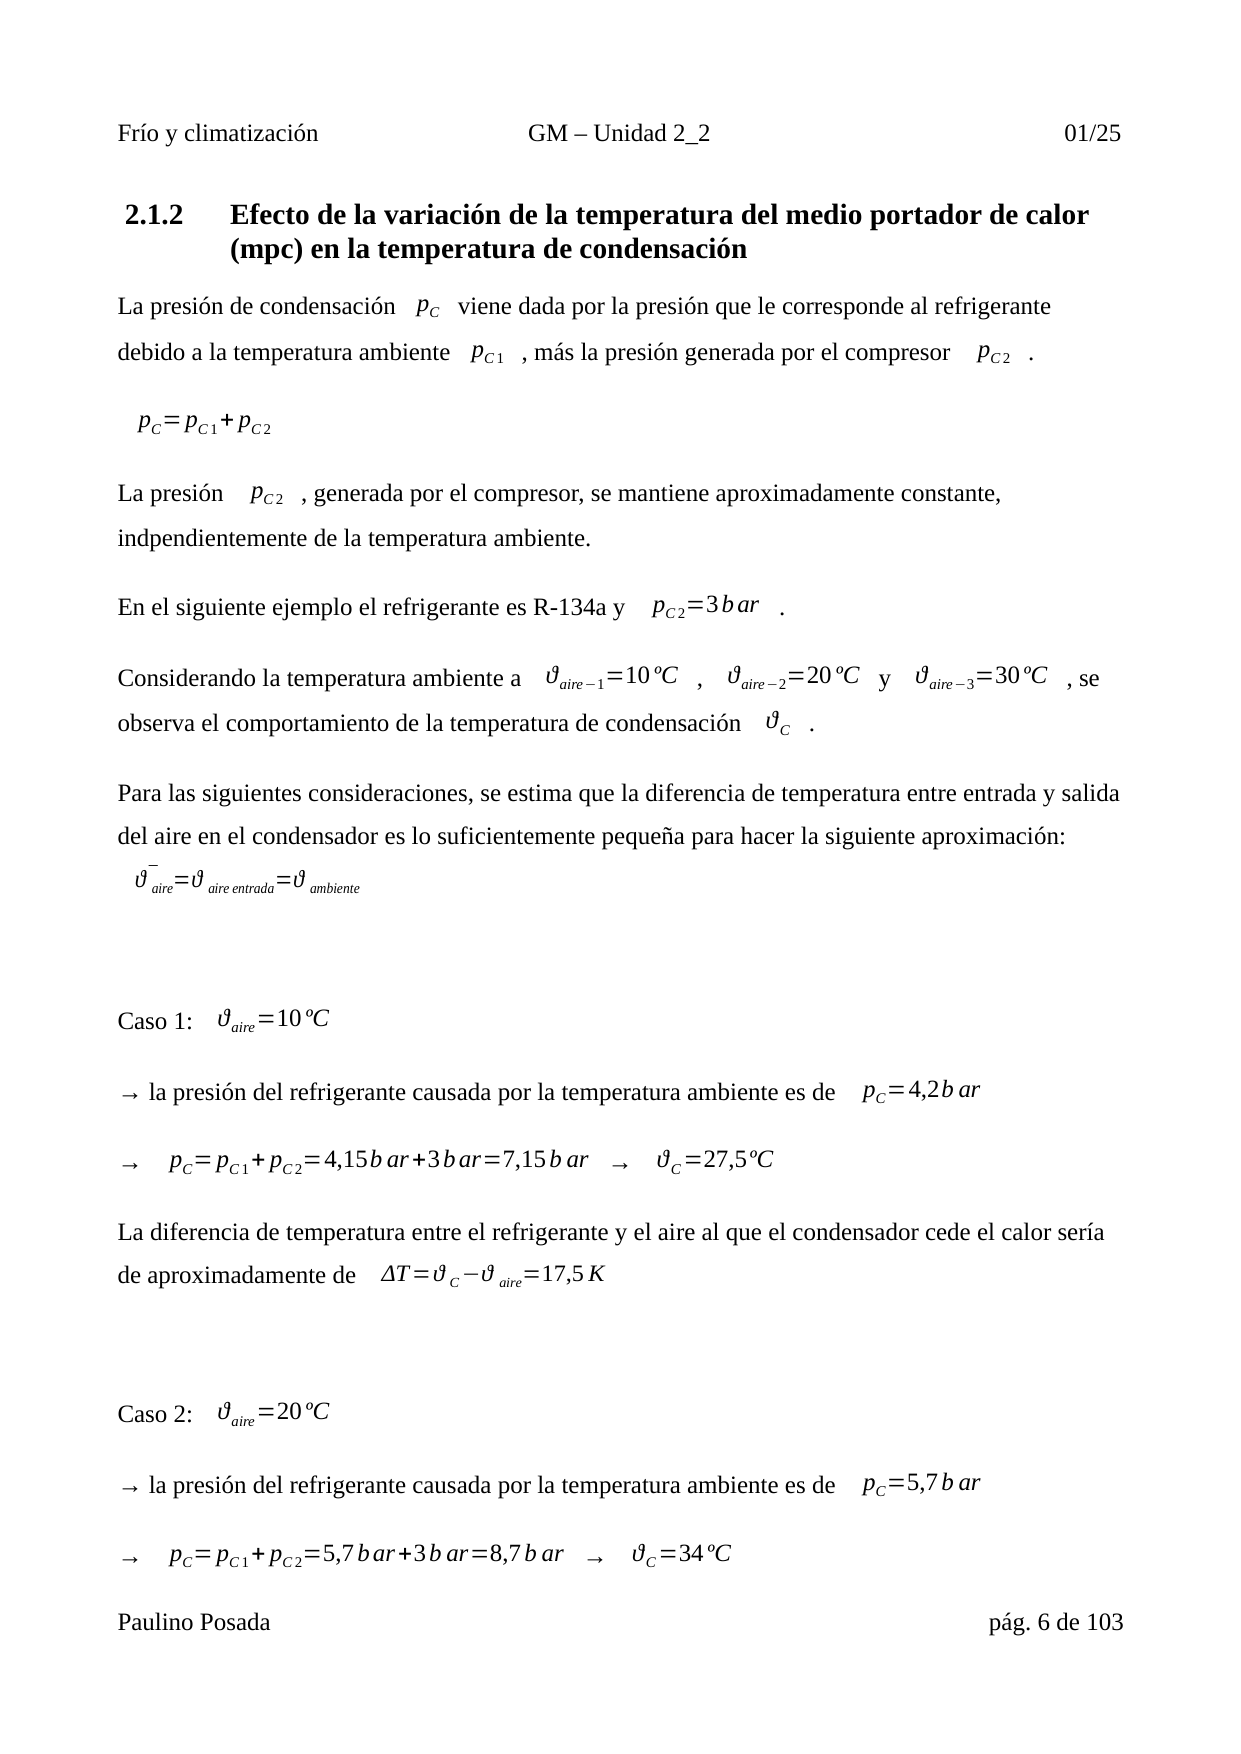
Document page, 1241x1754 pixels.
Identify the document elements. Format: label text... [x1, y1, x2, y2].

text La presión de condensaciónviene dada por la presión que le corresponde al refrigerante debido a la temperatura ambiente, más la presión generada por el compresor . [117, 290, 1123, 367]
text Para las siguientes consideraciones, se estima que la diferencia de temperatura entre entrada y salida del aire en el condensador es lo suficientemente pequeña para hacer la siguiente aproximación: [117, 778, 1123, 897]
text → → [117, 1539, 1123, 1571]
text Considerando la temperatura ambiente a , y , se observa el comportamiento de la temperatura de condensación . [117, 661, 1123, 738]
text → la presión del refrigerante causada por la temperatura ambiente es de [117, 1469, 1123, 1500]
text La diferencia de temperatura entre el refrigerante y el aire al que el condensador cede el calor sería de aproximadamente de [117, 1217, 1123, 1291]
text → la presión del refrigerante causada por la temperatura ambiente es de [117, 1075, 1123, 1107]
text → → [117, 1146, 1123, 1177]
text En el siguiente ejemplo el refrigerante es R-134a y . [117, 591, 1123, 622]
subtitle Efecto de la variación de la temperatura del medio portador de calor (mpc) en la temperatura de condensación [117, 197, 1123, 265]
text La presión , generada por el compresor, se mantiene aproximadamente constante, indpendientemente de la temperatura ambiente. [117, 477, 1123, 551]
text Caso 1: [117, 1004, 1123, 1036]
text Caso 2: [117, 1398, 1123, 1429]
